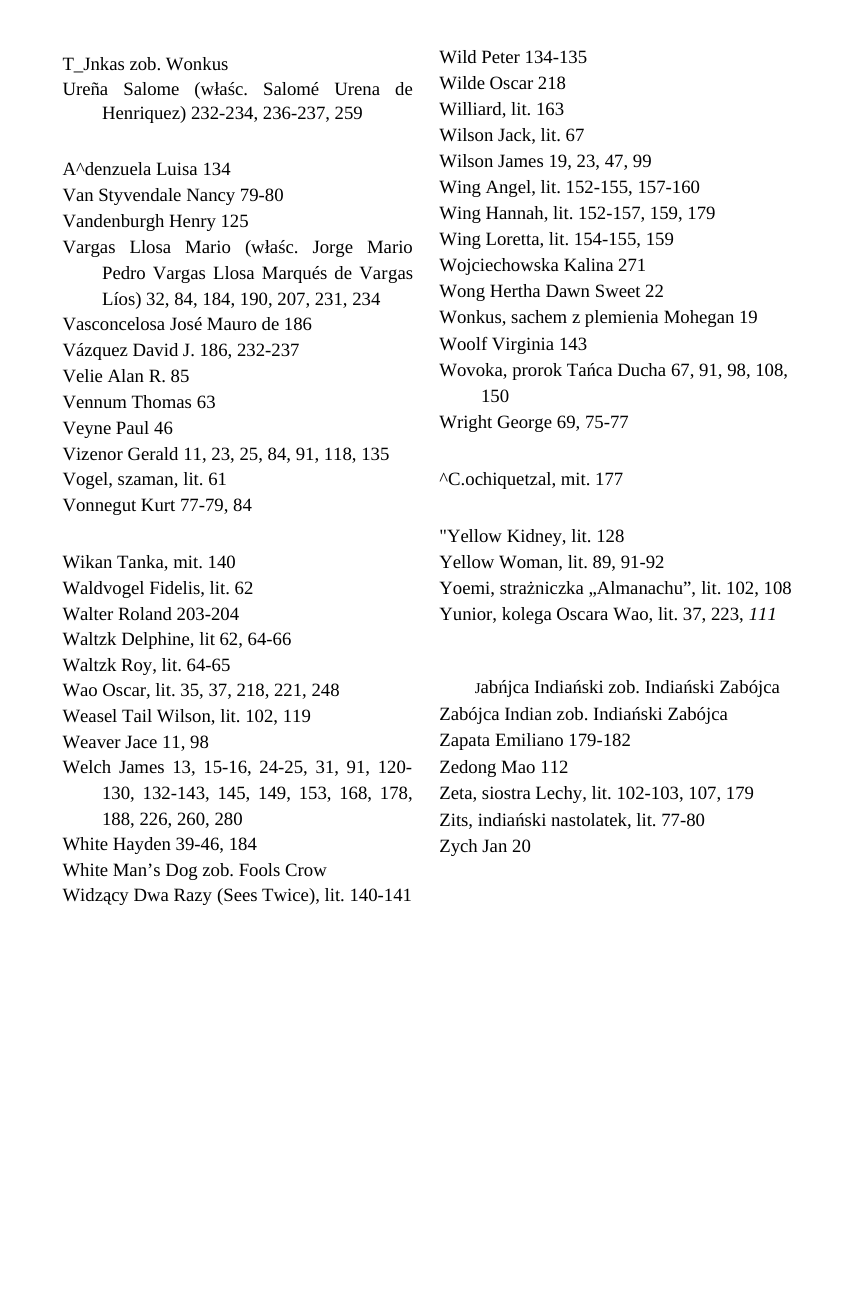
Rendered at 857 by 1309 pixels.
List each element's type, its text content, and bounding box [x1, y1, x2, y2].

text Vázquez David J. 186, 232-237 [62, 339, 413, 361]
text Vasconcelosa José Mauro de 186 [62, 313, 413, 335]
text Wonkus, sachem z plemienia Mohegan 19 [439, 306, 793, 328]
text Zits, indiański nastolatek, lit. 77-80 [439, 809, 793, 830]
text Zapata Emiliano 179-182 [439, 729, 793, 751]
text Weaver Jace 11, 98 [62, 731, 413, 752]
text Zabójca Indian zob. Indiański Zabójca [439, 703, 793, 724]
text White Hayden 39-46, 184 [62, 833, 413, 854]
text Waldvogel Fidelis, lit. 62 [62, 577, 413, 598]
text Ureña Salome (właśc. Salomé Urena de Henriquez) 232-234, 236-237, 259 [62, 77, 413, 124]
text Yoemi, strażniczka „Almanachu”, lit. 102, 108 [439, 577, 793, 598]
text Vogel, szaman, lit. 61 [62, 468, 413, 490]
text Woolf Virginia 143 [439, 332, 793, 354]
text Wao Oscar, lit. 35, 37, 218, 221, 248 [62, 679, 413, 701]
text Welch James 13, 15-16, 24-25, 31, 91, 120-130, 132-143, 145, 149, 153, 168, 178, 188, 226, 260, 280 [62, 756, 413, 829]
text Vennum Thomas 63 [62, 391, 413, 412]
text Wild Peter 134-135 [439, 46, 793, 68]
text Vargas Llosa Mario (właśc. Jorge Mario Pedro Vargas Llosa Marqués de Var­gas Líos) 32, 84, 184, 190, 207, 231, 234 [62, 236, 413, 309]
text White Man’s Dog zob. Fools Crow [62, 859, 413, 880]
text Vonnegut Kurt 77-79, 84 [62, 494, 413, 516]
text Wovoka, prorok Tańca Ducha 67, 91, 98, 108, 150 [439, 358, 793, 406]
text Walter Roland 203-204 [62, 602, 413, 624]
text Van Styvendale Nancy 79-80 [62, 184, 413, 206]
text ^C.ochiquetzal, mit. 177 [439, 468, 793, 489]
text Wilson Jack, lit. 67 [439, 124, 793, 146]
text Wing Hannah, lit. 152-157, 159, 179 [439, 202, 793, 224]
text Waltzk Delphine, lit 62, 64-66 [62, 628, 413, 649]
text Widzący Dwa Razy (Sees Twice), lit. 140-141 [62, 884, 413, 906]
text jabńjca Indiański zob. Indiański Za­bójca [474, 676, 793, 698]
text Veyne Paul 46 [62, 417, 413, 438]
text Vandenburgh Henry 125 [62, 210, 413, 231]
text Wright George 69, 75-77 [439, 411, 793, 432]
text Vizenor Gerald 11, 23, 25, 84, 91, 118, 135 [62, 442, 413, 464]
text Wing Loretta, lit. 154-155, 159 [439, 228, 793, 250]
text Williard, lit. 163 [439, 98, 793, 120]
text Waltzk Roy, lit. 64-65 [62, 654, 413, 675]
text Wojciechowska Kalina 271 [439, 254, 793, 276]
text A^denzuela Luisa 134 [62, 158, 413, 180]
text Weasel Tail Wilson, lit. 102, 119 [62, 705, 413, 726]
text Wilson James 19, 23, 47, 99 [439, 150, 793, 172]
text Yellow Woman, lit. 89, 91-92 [439, 551, 793, 573]
text Wilde Oscar 218 [439, 72, 793, 94]
text Wikan Tanka, mit. 140 [62, 551, 413, 573]
text T_Jnkas zob. Wonkus [62, 53, 413, 74]
text Velie Alan R. 85 [62, 365, 413, 386]
text Wing Angel, lit. 152-155, 157-160 [439, 176, 793, 198]
text "Yellow Kidney, lit. 128 [439, 525, 793, 547]
text Yunior, kolega Oscara Wao, lit. 37, 223, 111 [439, 603, 793, 624]
text Wong Hertha Dawn Sweet 22 [439, 280, 793, 302]
text Zych Jan 20 [439, 835, 793, 857]
text Zeta, siostra Lechy, lit. 102-103, 107, 179 [439, 782, 793, 804]
text Zedong Mao 112 [439, 756, 793, 777]
